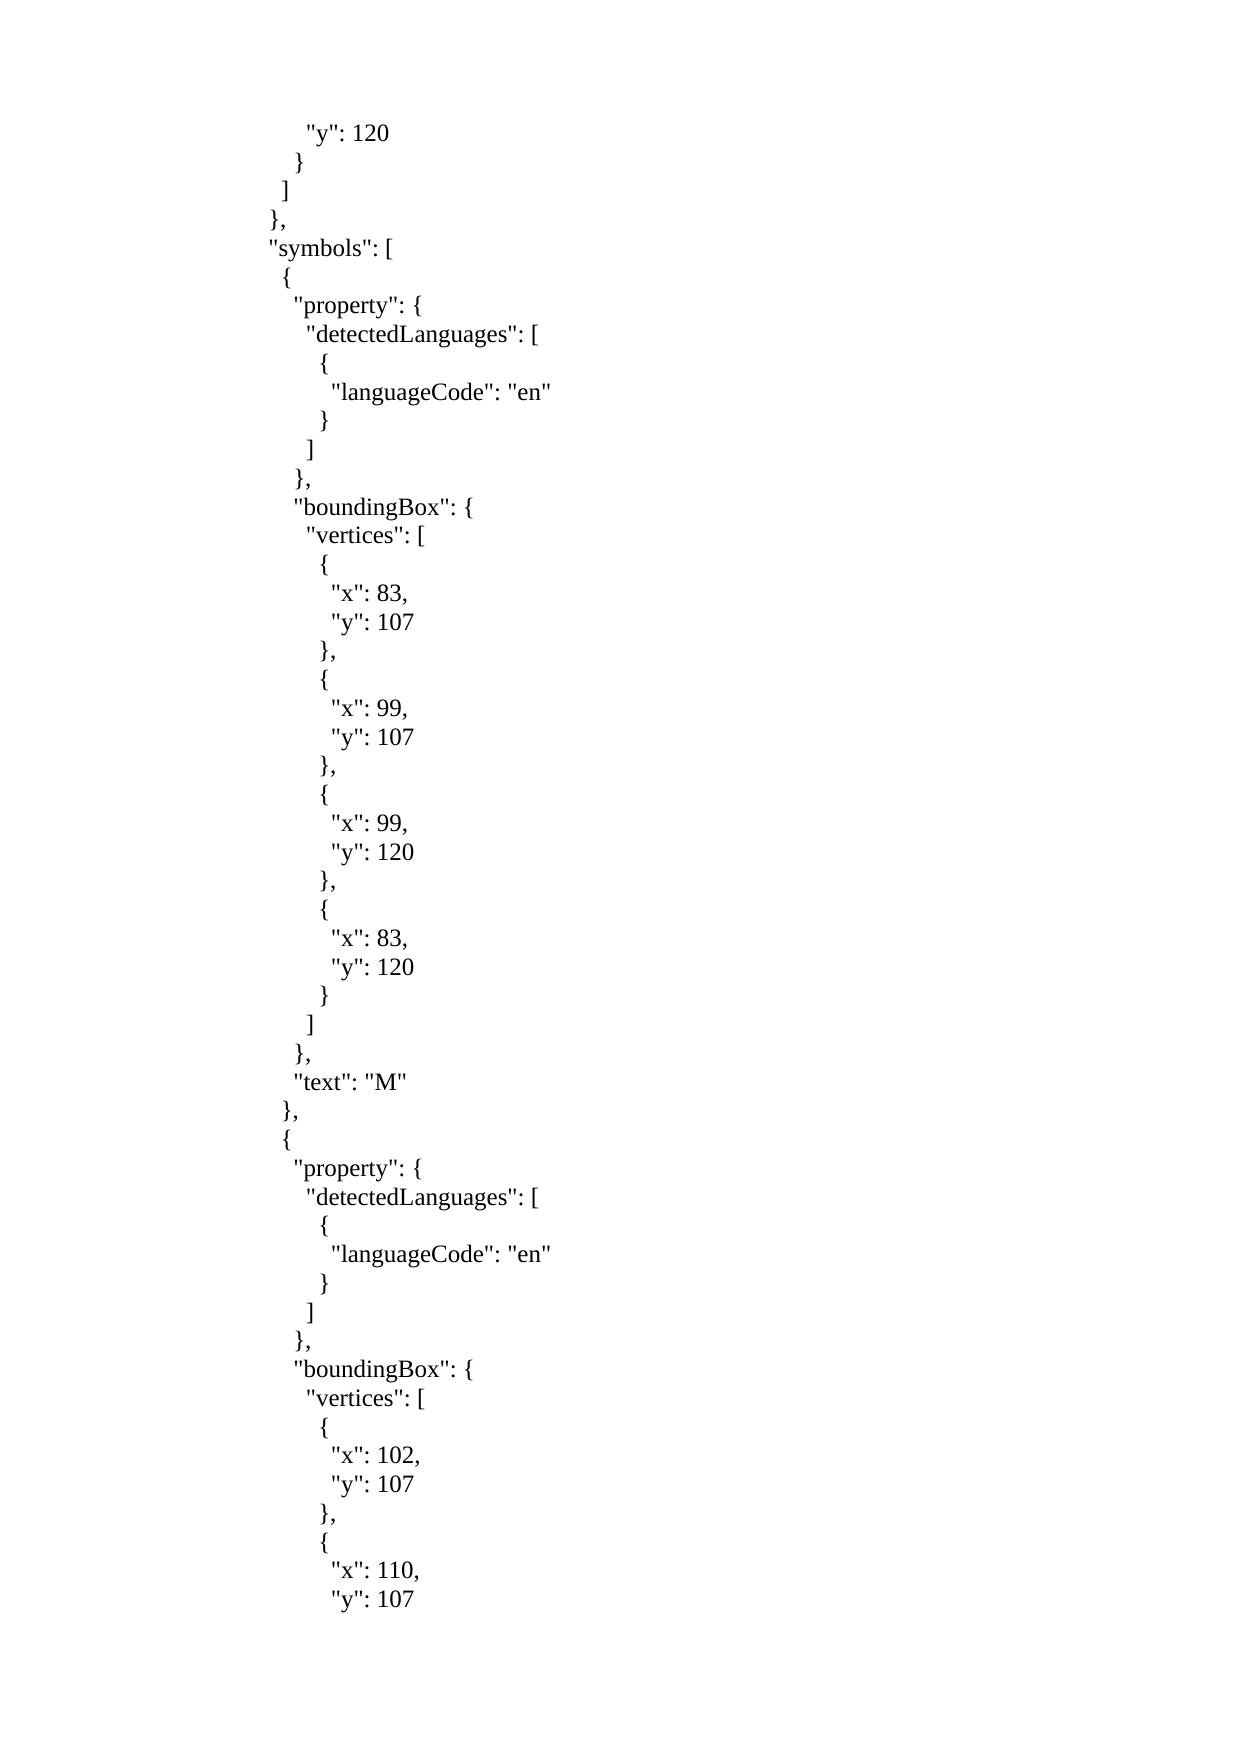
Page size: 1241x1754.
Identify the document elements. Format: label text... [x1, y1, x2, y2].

text { [118, 894, 1122, 923]
text "boundingBox": { [118, 1354, 1122, 1383]
text } [118, 406, 1122, 434]
text { [118, 779, 1122, 808]
text "x": 99, [118, 693, 1122, 722]
text "y": 107 [118, 1584, 1122, 1613]
text "vertices": [ [118, 1383, 1122, 1412]
text { [118, 1412, 1122, 1441]
text { [118, 1211, 1122, 1239]
text "languageCode": "en" [118, 377, 1122, 406]
text { [118, 664, 1122, 693]
text "y": 107 [118, 607, 1122, 636]
text }, [118, 204, 1122, 233]
text "x": 99, [118, 808, 1122, 837]
text }, [118, 1038, 1122, 1067]
text }, [118, 463, 1122, 492]
text ] [118, 434, 1122, 463]
text ] [118, 1297, 1122, 1326]
text "x": 102, [118, 1441, 1122, 1469]
text }, [118, 636, 1122, 664]
text }, [118, 1498, 1122, 1527]
text "y": 120 [118, 118, 1122, 147]
text "y": 107 [118, 1469, 1122, 1498]
text "property": { [118, 291, 1122, 319]
text { [118, 262, 1122, 291]
text "x": 83, [118, 923, 1122, 952]
text "text": "M" [118, 1067, 1122, 1096]
text "symbols": [ [118, 233, 1122, 262]
text } [118, 1268, 1122, 1297]
text }, [118, 866, 1122, 894]
text "x": 110, [118, 1556, 1122, 1584]
text "y": 120 [118, 952, 1122, 981]
text "y": 107 [118, 722, 1122, 751]
text }, [118, 1326, 1122, 1354]
text } [118, 981, 1122, 1009]
text }, [118, 751, 1122, 779]
text ] [118, 176, 1122, 204]
text "x": 83, [118, 578, 1122, 607]
text { [118, 1527, 1122, 1556]
text { [118, 549, 1122, 578]
text }, [118, 1096, 1122, 1124]
text { [118, 1124, 1122, 1153]
text { [118, 348, 1122, 377]
text "languageCode": "en" [118, 1239, 1122, 1268]
text "vertices": [ [118, 521, 1122, 549]
text } [118, 147, 1122, 176]
text "y": 120 [118, 837, 1122, 866]
text "property": { [118, 1153, 1122, 1182]
text ] [118, 1009, 1122, 1038]
text "detectedLanguages": [ [118, 319, 1122, 348]
text "boundingBox": { [118, 492, 1122, 521]
text "detectedLanguages": [ [118, 1182, 1122, 1211]
